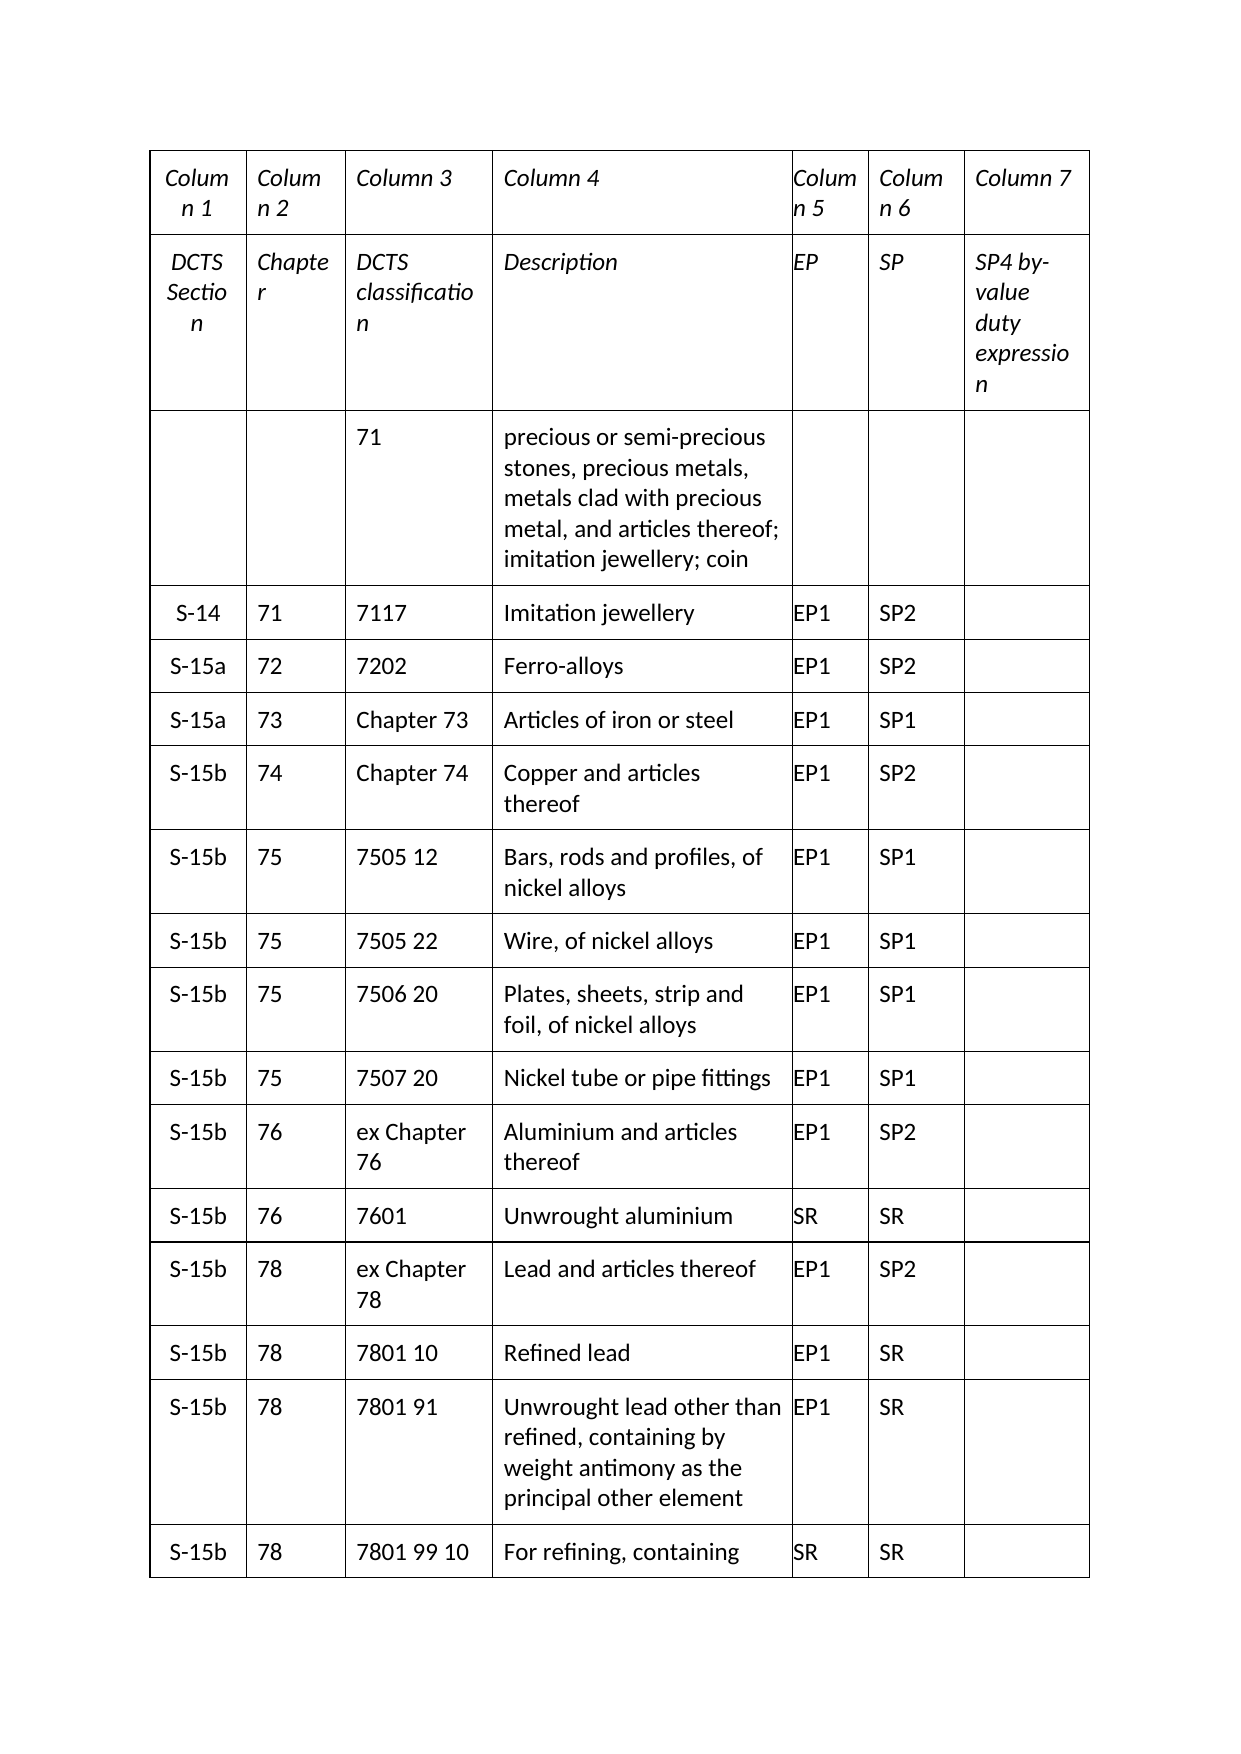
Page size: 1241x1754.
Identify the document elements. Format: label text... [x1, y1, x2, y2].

table_cell 7202 [346, 640, 492, 692]
table_cell ex Chapter 76 [346, 1105, 492, 1188]
table_cell Wire, of nickel alloys [493, 914, 792, 967]
table_cell SP2 [869, 640, 964, 692]
table_cell 73 [247, 693, 345, 745]
table_cell [793, 411, 868, 585]
table_cell [965, 1105, 1089, 1188]
table_cell EP1 [793, 586, 868, 638]
table_cell S-15a [151, 640, 246, 692]
table_cell 71 [247, 586, 345, 638]
table_cell S-15b [151, 968, 246, 1051]
table_cell Lead and articles thereof [493, 1243, 792, 1325]
table_cell 78 [247, 1525, 345, 1577]
table_cell 75 [247, 830, 345, 913]
table_header Column 2 [247, 151, 345, 234]
table_cell S-15b [151, 746, 246, 829]
table_cell EP1 [793, 1380, 868, 1524]
table_cell SP1 [869, 914, 964, 967]
table_cell [965, 411, 1089, 585]
table_cell Chapter 74 [346, 746, 492, 829]
table_cell SP1 [869, 1052, 964, 1104]
table_cell SP2 [869, 746, 964, 829]
table_cell S-15b [151, 1326, 246, 1379]
table_header Column 5 [793, 151, 868, 234]
table_cell Unwrought aluminium [493, 1189, 792, 1241]
table_cell Chapter [247, 235, 345, 409]
table_cell 72 [247, 640, 345, 692]
table_cell 7801 99 10 [346, 1525, 492, 1577]
table_cell DCTS Section [151, 235, 246, 409]
table_header Column 3 [346, 151, 492, 234]
table_cell 76 [247, 1189, 345, 1241]
table_cell 7601 [346, 1189, 492, 1241]
table_cell S-15b [151, 1052, 246, 1104]
table_cell Imitation jewellery [493, 586, 792, 638]
table_cell 7801 91 [346, 1380, 492, 1524]
table_header Column 4 [493, 151, 792, 234]
table_cell EP [793, 235, 868, 409]
table_cell [151, 411, 246, 585]
table_cell SP2 [869, 1105, 964, 1188]
table_cell S-15b [151, 1189, 246, 1241]
table_cell 78 [247, 1326, 345, 1379]
table_cell Plates, sheets, strip and foil, of nickel alloys [493, 968, 792, 1051]
table_cell [965, 968, 1089, 1051]
table_cell [965, 586, 1089, 638]
table_cell Articles of iron or steel [493, 693, 792, 745]
table_cell S-14 [151, 586, 246, 638]
table_cell [965, 693, 1089, 745]
table_cell 7506 20 [346, 968, 492, 1051]
table_cell S-15b [151, 1380, 246, 1524]
table_cell [965, 830, 1089, 913]
table_cell Refined lead [493, 1326, 792, 1379]
table_cell 78 [247, 1243, 345, 1325]
table_cell SR [793, 1525, 868, 1577]
table_cell 71 [346, 411, 492, 585]
table_cell [965, 640, 1089, 692]
table_cell Bars, rods and profiles, of nickel alloys [493, 830, 792, 913]
table_cell [965, 1326, 1089, 1379]
table_cell SP1 [869, 968, 964, 1051]
table_cell 75 [247, 914, 345, 967]
table_cell 76 [247, 1105, 345, 1188]
table_cell Copper and articles thereof [493, 746, 792, 829]
table_cell DCTS classification [346, 235, 492, 409]
table_cell Aluminium and articles thereof [493, 1105, 792, 1188]
table_cell EP1 [793, 830, 868, 913]
table_cell S-15b [151, 1243, 246, 1325]
table_cell ex Chapter 78 [346, 1243, 492, 1325]
table_cell [247, 411, 345, 585]
table_cell EP1 [793, 914, 868, 967]
table_cell EP1 [793, 693, 868, 745]
table_cell SP1 [869, 830, 964, 913]
table_cell SR [869, 1189, 964, 1241]
table_cell Nickel tube or pipe fittings [493, 1052, 792, 1104]
table_cell EP1 [793, 1326, 868, 1379]
table_cell [869, 411, 964, 585]
table_cell S-15b [151, 830, 246, 913]
table_cell EP1 [793, 746, 868, 829]
table_header Column 7 [965, 151, 1089, 234]
table_cell [965, 1189, 1089, 1241]
table_cell S-15b [151, 914, 246, 967]
table_cell SP [869, 235, 964, 409]
table_cell 75 [247, 1052, 345, 1104]
table_cell EP1 [793, 640, 868, 692]
table_cell 7117 [346, 586, 492, 638]
table_cell precious or semi-precious stones, precious metals, metals clad with precious metal, and articles thereof; imitation jewellery; coin [493, 411, 792, 585]
table_cell Description [493, 235, 792, 409]
table_cell [965, 1243, 1089, 1325]
table_cell 7801 10 [346, 1326, 492, 1379]
table_cell EP1 [793, 1243, 868, 1325]
table_cell 74 [247, 746, 345, 829]
table_cell SP1 [869, 693, 964, 745]
table_cell S-15a [151, 693, 246, 745]
table_cell EP1 [793, 1105, 868, 1188]
table_cell 75 [247, 968, 345, 1051]
table_cell [965, 1052, 1089, 1104]
table_cell SR [869, 1525, 964, 1577]
table_header Column 6 [869, 151, 964, 234]
table_cell S-15b [151, 1105, 246, 1188]
table_cell SR [869, 1380, 964, 1524]
table_cell 7507 20 [346, 1052, 492, 1104]
table_cell [965, 1380, 1089, 1524]
table_cell [965, 914, 1089, 967]
table_cell [965, 1525, 1089, 1577]
table_cell 78 [247, 1380, 345, 1524]
table_cell SR [869, 1326, 964, 1379]
table_cell SP2 [869, 586, 964, 638]
table_cell SP2 [869, 1243, 964, 1325]
table_cell Ferro-alloys [493, 640, 792, 692]
table_cell S-15b [151, 1525, 246, 1577]
table_cell For refining, containing [493, 1525, 792, 1577]
table_cell SR [793, 1189, 868, 1241]
table_cell Unwrought lead other than refined, containing by weight antimony as the principal other element [493, 1380, 792, 1524]
table_cell 7505 12 [346, 830, 492, 913]
table_cell [965, 746, 1089, 829]
table_cell Chapter 73 [346, 693, 492, 745]
table_cell 7505 22 [346, 914, 492, 967]
table_cell SP4 by-value duty expression [965, 235, 1089, 409]
table_header Column 1 [151, 151, 246, 234]
table_cell EP1 [793, 1052, 868, 1104]
table_cell EP1 [793, 968, 868, 1051]
